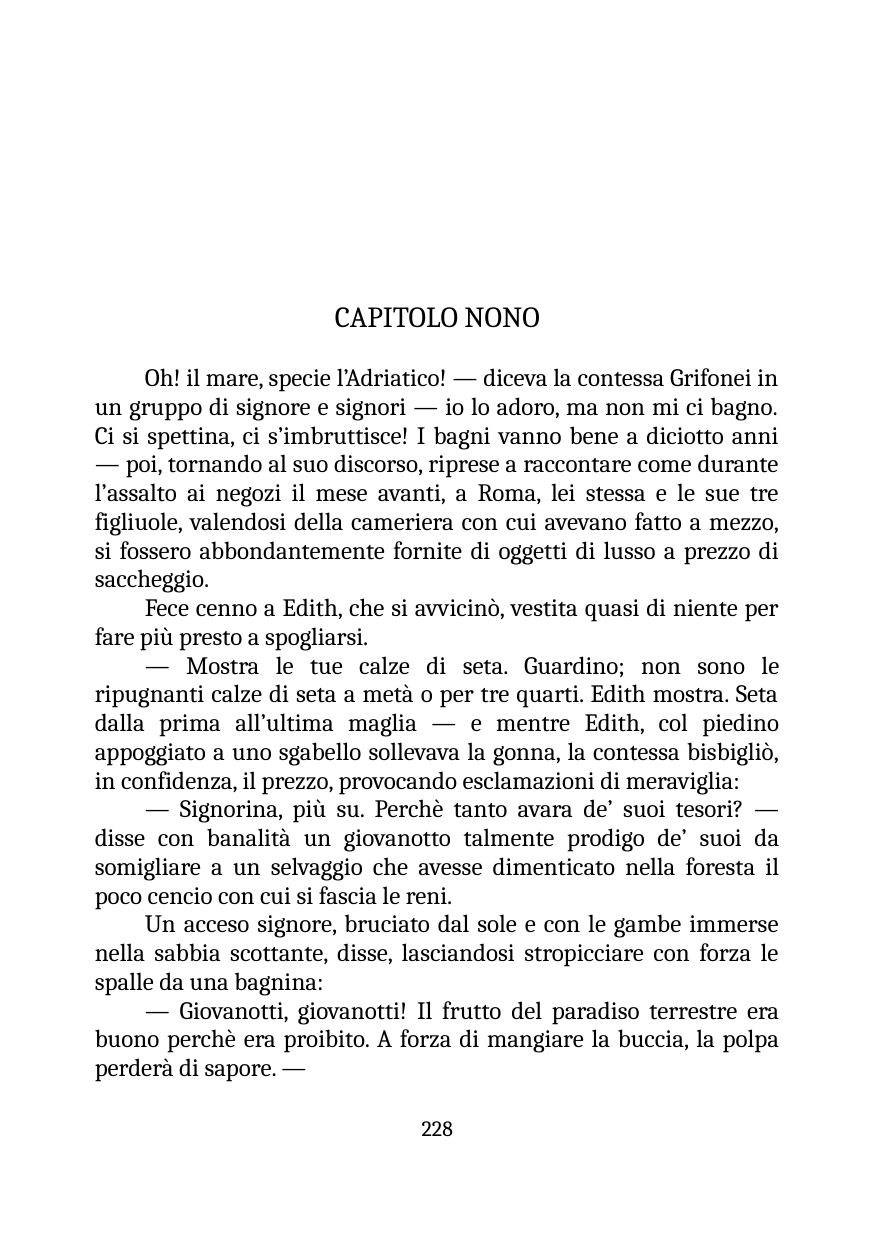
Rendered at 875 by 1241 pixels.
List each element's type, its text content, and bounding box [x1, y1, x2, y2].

text Un acceso signore, bruciato dal sole e con le gambe immerse nella sabbia scottante, disse, lasciandosi stropicciare con forza le spalle da una bagnina: [94, 910, 779, 997]
text — Mostra le tue calze di seta. Guardino; non sono le ripugnanti calze di seta a metà o per tre quarti. Edith mostra. Seta dalla prima all’ultima maglia — e mentre Edith, col piedino appoggiato a uno sgabello sollevava la gonna, la contessa bisbigliò, in confidenza, il prezzo, provocando esclamazioni di meraviglia: [94, 652, 779, 795]
subtitle CAPITOLO NONO [94, 301, 779, 335]
text — Signorina, più su. Perchè tanto avara de’ suoi tesori? — disse con banalità un giovanotto talmente prodigo de’ suoi da somigliare a un selvaggio che avesse dimenticato nella foresta il poco cencio con cui si fascia le reni. [94, 795, 779, 910]
text Fece cenno a Edith, che si avvicinò, vestita quasi di niente per fare più presto a spogliarsi. [94, 594, 779, 652]
text Oh! il mare, specie l’Adriatico! — diceva la contessa Grifonei in un gruppo di signore e signori — io lo adoro, ma non mi ci bagno. Ci si spettina, ci s’imbruttisce! I bagni vanno bene a diciotto anni — poi, tornando al suo discorso, riprese a raccontare come durante l’assalto ai negozi il mese avanti, a Roma, lei stessa e le sue tre figliuole, valendosi della cameriera con cui avevano fatto a mezzo, si fossero abbondantemente fornite di oggetti di lusso a prezzo di saccheggio. [94, 364, 779, 594]
text — Giovanotti, giovanotti! Il frutto del paradiso terrestre era buono perchè era proibito. A forza di mangiare la buccia, la polpa perderà di sapore. — [94, 997, 779, 1083]
